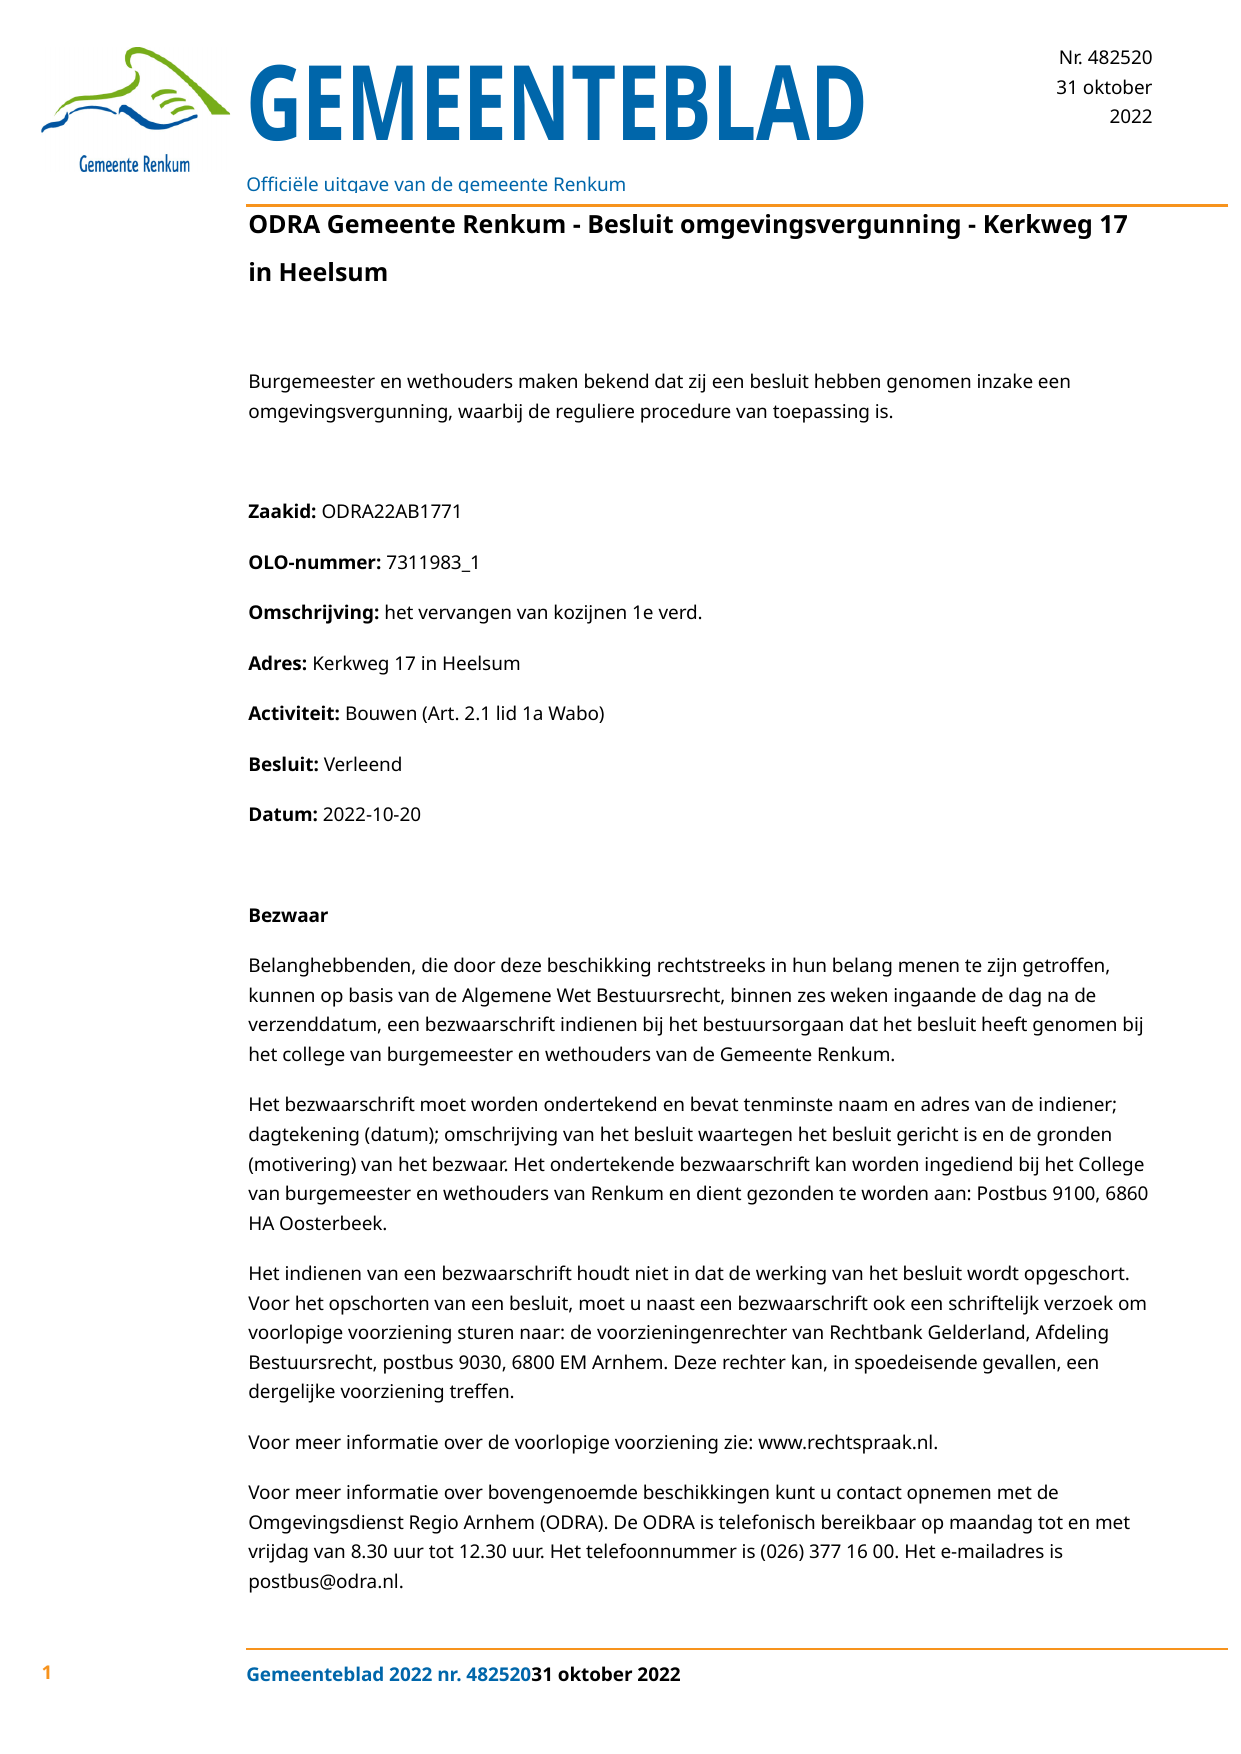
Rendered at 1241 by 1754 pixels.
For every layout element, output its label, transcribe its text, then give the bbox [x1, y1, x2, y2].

text Activiteit: Bouwen (Art. 2.1 lid 1a Wabo) [248, 700, 1152, 726]
text Belanghebbenden, die door deze beschikking rechtstreeks in hun belang menen te zijn getroffen, kunnen op basis van de Algemene Wet Bestuursrecht, binnen zes weken ingaande de dag na de verzenddatum, een bezwaarschrift indienen bij het bestuursorgaan dat het besluit heeft genomen bij het college van burgemeester en wethouders van de Gemeente Renkum. [248, 952, 1152, 1067]
text Zaakid: ODRA22AB1771 [248, 499, 1152, 524]
text Besluit: Verleend [248, 751, 1152, 777]
text Bezwaar [248, 902, 1152, 928]
text ODRA Gemeente Renkum - Besluit omgevingsvergunning - Kerkweg 17 in Heelsum [248, 207, 1152, 288]
text OLO-nummer: 7311983_1 [248, 549, 1152, 575]
text Voor meer informatie over de voorlopige voorziening zie: www.rechtspraak.nl. [248, 1429, 1152, 1455]
text Omschrijving: het vervangen van kozijnen 1e verd. [248, 599, 1152, 625]
text Voor meer informatie over bovengenoemde beschikkingen kunt u contact opnemen met de Omgevingsdienst Regio Arnhem (ODRA). De ODRA is telefonisch bereikbaar op maandag tot en met vrijdag van 8.30 uur tot 12.30 uur. Het telefoonnummer is (026) 377 16 00. Het e-mailadres is postbus@odra.nl. [248, 1479, 1152, 1594]
text Het indienen van een bezwaarschrift houdt niet in dat de werking van het besluit wordt opgeschort. Voor het opschorten van een besluit, moet u naast een bezwaarschrift ook een schriftelijk verzoek om voorlopige voorziening sturen naar: de voorzieningenrechter van Rechtbank Gelderland, Afdeling Bestuursrecht, postbus 9030, 6800 EM Arnhem. Deze rechter kan, in spoedeisende gevallen, een dergelijke voorziening treffen. [248, 1260, 1152, 1404]
text Burgemeester en wethouders maken bekend dat zij een besluit hebben genomen inzake een omgevingsvergunning, waarbij de reguliere procedure van toepassing is. [248, 368, 1152, 424]
text Het bezwaarschrift moet worden ondertekend en bevat tenminste naam en adres van de indiener; dagtekening (datum); omschrijving van het besluit waartegen het besluit gericht is en de gronden (motivering) van het bezwaar. Het ondertekende bezwaarschrift kan worden ingediend bij het College van burgemeester en wethouders van Renkum en dient gezonden te worden aan: Postbus 9100, 6860 HA Oosterbeek. [248, 1092, 1152, 1236]
picture [41, 47, 231, 172]
text Datum: 2022-10-20 [248, 801, 1152, 827]
text Adres: Kerkweg 17 in Heelsum [248, 650, 1152, 676]
